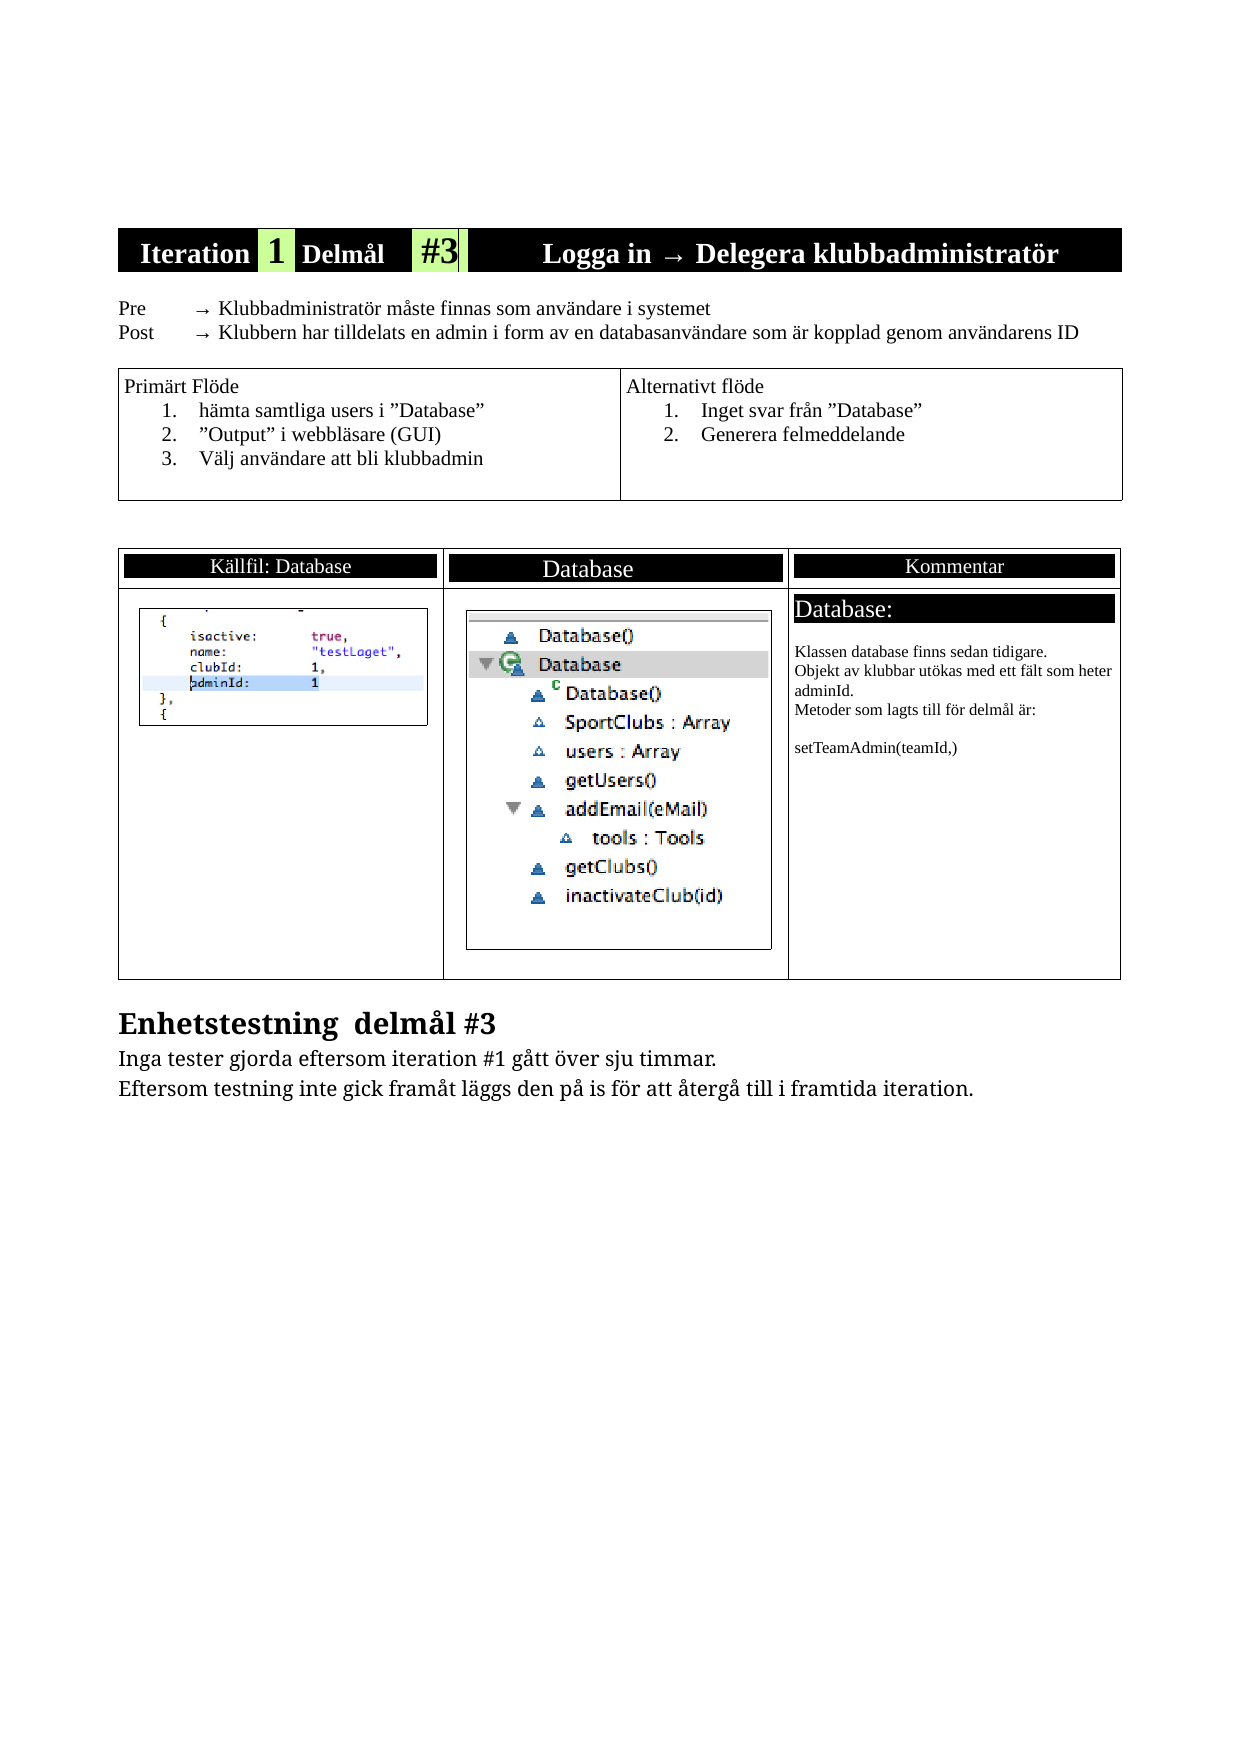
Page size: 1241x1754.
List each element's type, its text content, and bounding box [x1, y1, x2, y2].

table_cell [119, 589, 443, 979]
table_cell [444, 614, 788, 979]
picture [468, 613, 769, 946]
table_header Källfil: Database [119, 549, 443, 588]
picture [142, 610, 424, 722]
table_header Primärt Flöde hämta samtliga users i ”Database” ”Output” i webbläsare (GUI) Välj användare att bli klubbadmin [119, 369, 620, 500]
table_header Database [444, 549, 788, 588]
table_cell [444, 589, 788, 613]
table_cell Database: Klassen database finns sedan tidigare. Objekt av klubbar utökas med ett fält som heter adminId. Metoder som lagts till för delmål är: setTeamAdmin(teamId,) [789, 589, 1120, 979]
text Post → Klubbern har tilldelats en admin i form av en databasanvändare som är kopplad genom användarens ID [118, 320, 1122, 344]
text Pre → Klubbadministratör måste finnas som användare i systemet [118, 296, 1122, 320]
text Inga tester gjorda eftersom iteration #1 gått över sju timmar. [118, 1043, 1122, 1073]
text Iteration 1 Delmål #3 Logga in → Delegera klubbadministratör [118, 228, 1122, 272]
table_header Alternativt flöde Inget svar från ”Database” Generera felmeddelande [621, 369, 1122, 500]
text Eftersom testning inte gick framåt läggs den på is för att återgå till i framtida iteration. [118, 1073, 1122, 1103]
table_header Kommentar [789, 549, 1120, 588]
text Enhetstestning delmål #3 [118, 1003, 1122, 1043]
table_cell [467, 611, 771, 949]
